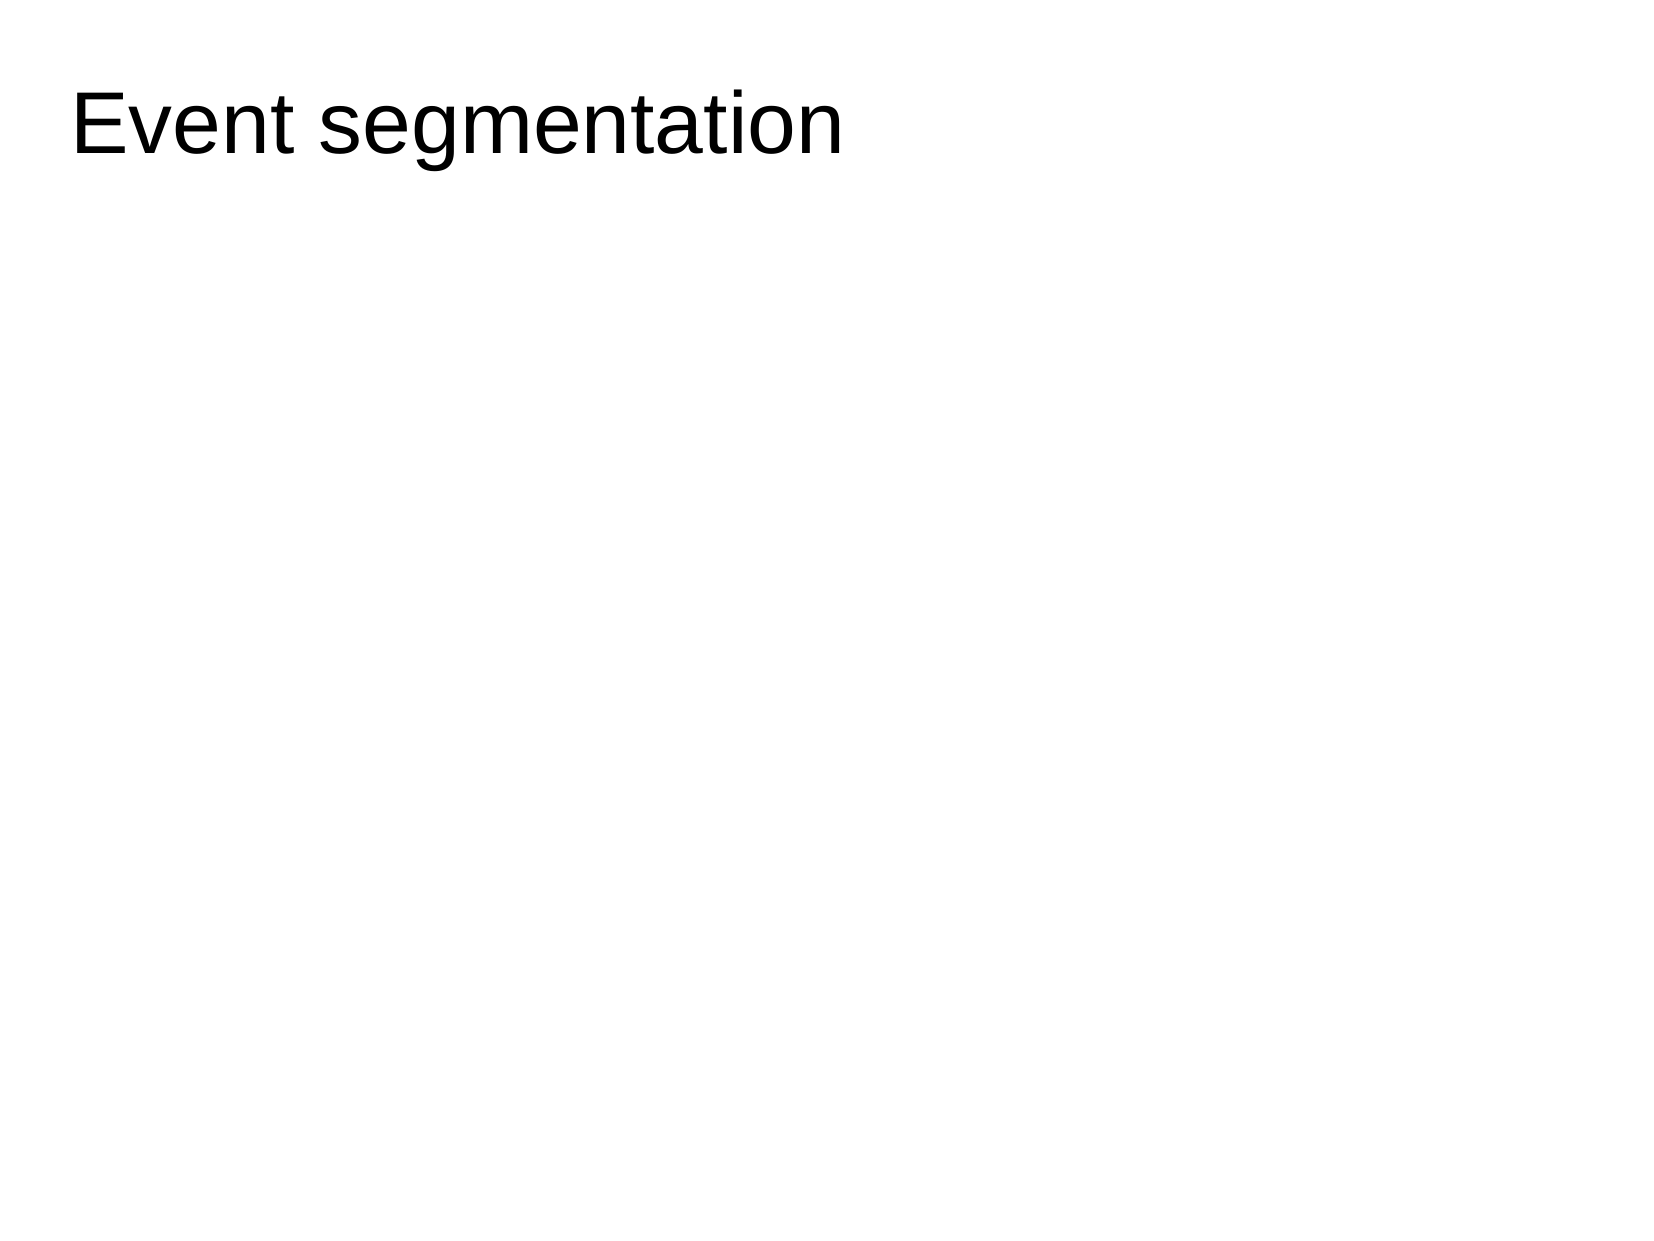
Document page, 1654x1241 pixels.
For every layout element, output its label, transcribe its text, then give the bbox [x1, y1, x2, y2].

title Event segmentation [38, 0, 1637, 248]
